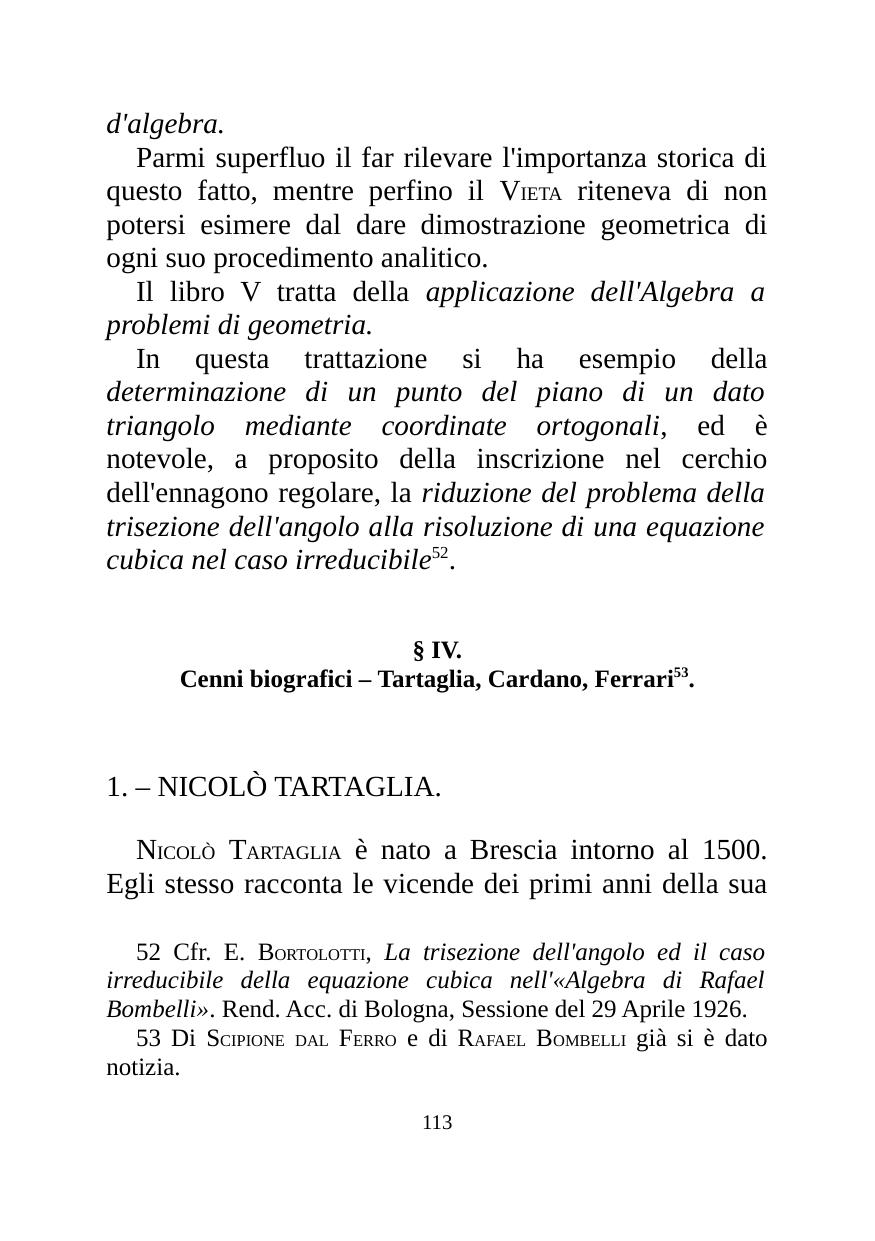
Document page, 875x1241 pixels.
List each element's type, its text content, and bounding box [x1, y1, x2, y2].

subtitle § IV. Cenni biografici – Tartaglia, Cardano, Ferrari. [106, 635, 768, 692]
text Parmi superfluo il far rilevare l'importanza storica di questo fatto, mentre perfino il Vieta riteneva di non potersi esimere dal dare dimostrazione geometrica di ogni suo procedimento analitico. [106, 140, 768, 274]
text Il libro V tratta della applicazione dell'Algebra a problemi di geometria. [106, 274, 768, 341]
text d'algebra. [106, 106, 768, 140]
text Nicolò Tartaglia è nato a Brescia intorno al 1500. Egli stesso racconta le vicende dei primi anni della sua [106, 832, 768, 899]
text Cfr. E. Bortolotti, La trisezione dell'angolo ed il caso irreducibile della equazione cubica nell'«Algebra di Rafael Bombelli». Rend. Acc. di Bologna, Sessione del 29 Aprile 1926. [106, 937, 768, 1023]
subtitle 1. – Nicolò Tartaglia. [106, 769, 768, 803]
text In questa trattazione si ha esempio della determinazione di un punto del piano di un dato triangolo mediante coordinate ortogonali, ed è notevole, a proposito della inscrizione nel cerchio dell'ennagono regolare, la riduzione del problema della trisezione dell'angolo alla risoluzione di una equazione cubica nel caso irreducibile. [106, 341, 768, 576]
text Di Scipione dal Ferro e di Rafael Bombelli già si è dato notizia. [106, 1023, 768, 1080]
